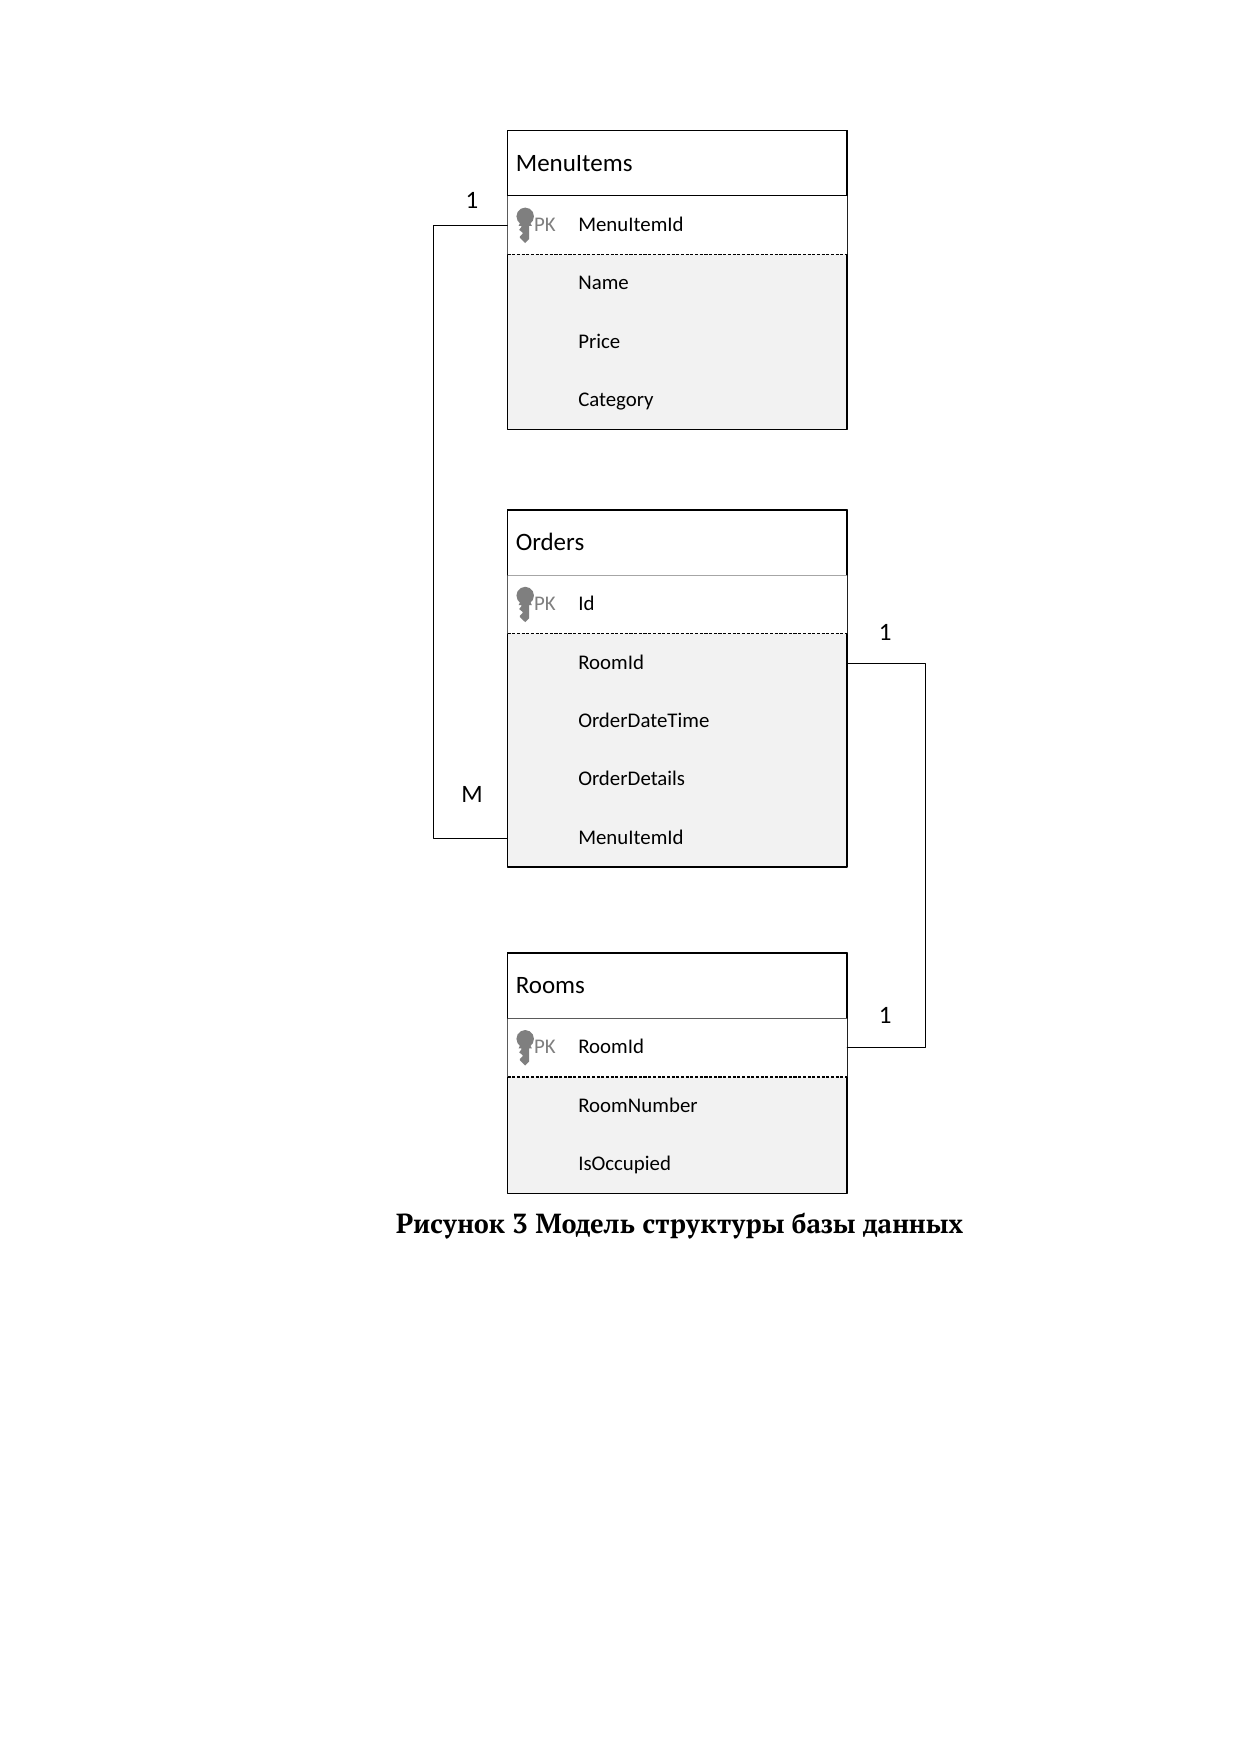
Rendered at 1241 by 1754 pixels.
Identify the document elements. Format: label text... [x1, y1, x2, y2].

text Рисунок 3 Модель структуры базы данных [392, 130, 966, 1240]
